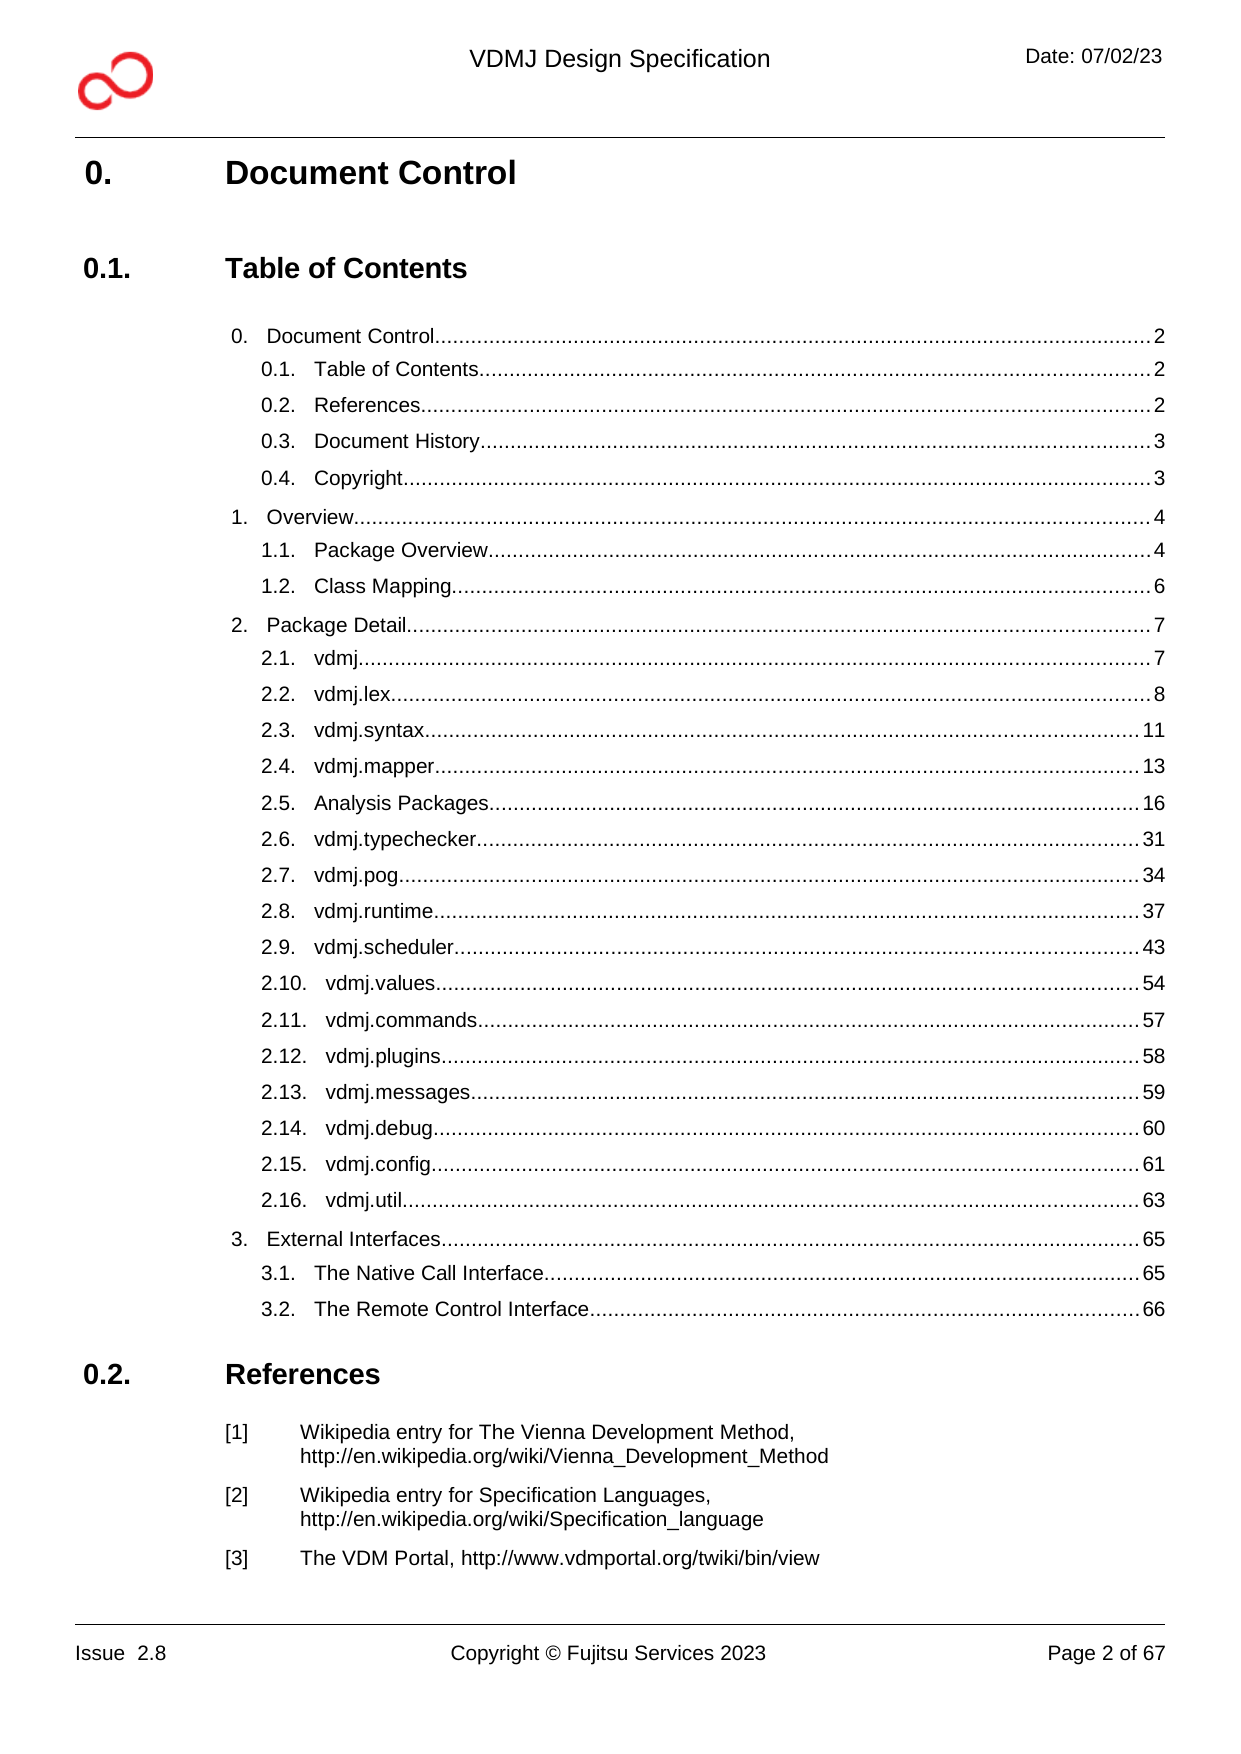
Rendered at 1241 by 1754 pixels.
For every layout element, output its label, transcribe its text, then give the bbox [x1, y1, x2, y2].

subtitle Table of Contents [75, 251, 1165, 285]
list The VDM Portal, http://www.vdmportal.org/twiki/bin/view [225, 1546, 1165, 1570]
text 2.11. vdmj.commands 57 [255, 1007, 1165, 1032]
text 3.1. The Native Call Interface 65 [255, 1260, 1165, 1284]
text 0.2. References 2 [255, 393, 1165, 417]
list Wikipedia entry for Specification Languages, http://en.wikipedia.org/wiki/Specification_language [225, 1483, 1165, 1531]
text 2.2. vdmj.lex 8 [255, 682, 1165, 706]
text 0.3. Document History 3 [255, 429, 1165, 453]
text 3.2. The Remote Control Interface 66 [255, 1297, 1165, 1321]
text 2.10. vdmj.values 54 [255, 971, 1165, 995]
text 2. Package Detail 7 [225, 613, 1165, 637]
text 2.8. vdmj.runtime 37 [255, 899, 1165, 923]
text 2.12. vdmj.plugins 58 [255, 1044, 1165, 1068]
text 2.9. vdmj.scheduler 43 [255, 935, 1165, 959]
text 1.2. Class Mapping 6 [255, 574, 1165, 598]
text 2.7. vdmj.pog 34 [255, 863, 1165, 887]
text 2.1. vdmj 7 [255, 646, 1165, 670]
subtitle References [75, 1357, 1165, 1390]
text 2.16. vdmj.util 63 [255, 1188, 1165, 1212]
text 2.13. vdmj.messages 59 [255, 1080, 1165, 1104]
text 2.15. vdmj.config 61 [255, 1152, 1165, 1176]
list Wikipedia entry for The Vienna Development Method, http://en.wikipedia.org/wiki/Vienna_Development_Method [225, 1420, 1165, 1468]
text 2.3. vdmj.syntax 11 [255, 718, 1165, 742]
text 2.6. vdmj.typechecker 31 [255, 827, 1165, 851]
text 2.5. Analysis Packages 16 [255, 791, 1165, 815]
subtitle Document Control [75, 153, 1165, 191]
text 2.14. vdmj.debug 60 [255, 1116, 1165, 1140]
text 2.4. vdmj.mapper 13 [255, 754, 1165, 778]
text 3. External Interfaces 65 [225, 1227, 1165, 1251]
picture [78, 44, 153, 120]
text 0.4. Copyright 3 [255, 466, 1165, 489]
text 1. Overview 4 [225, 504, 1165, 529]
text 0. Document Control 2 [225, 324, 1165, 348]
text 1.1. Package Overview 4 [255, 538, 1165, 562]
text 0.1. Table of Contents 2 [255, 357, 1165, 381]
